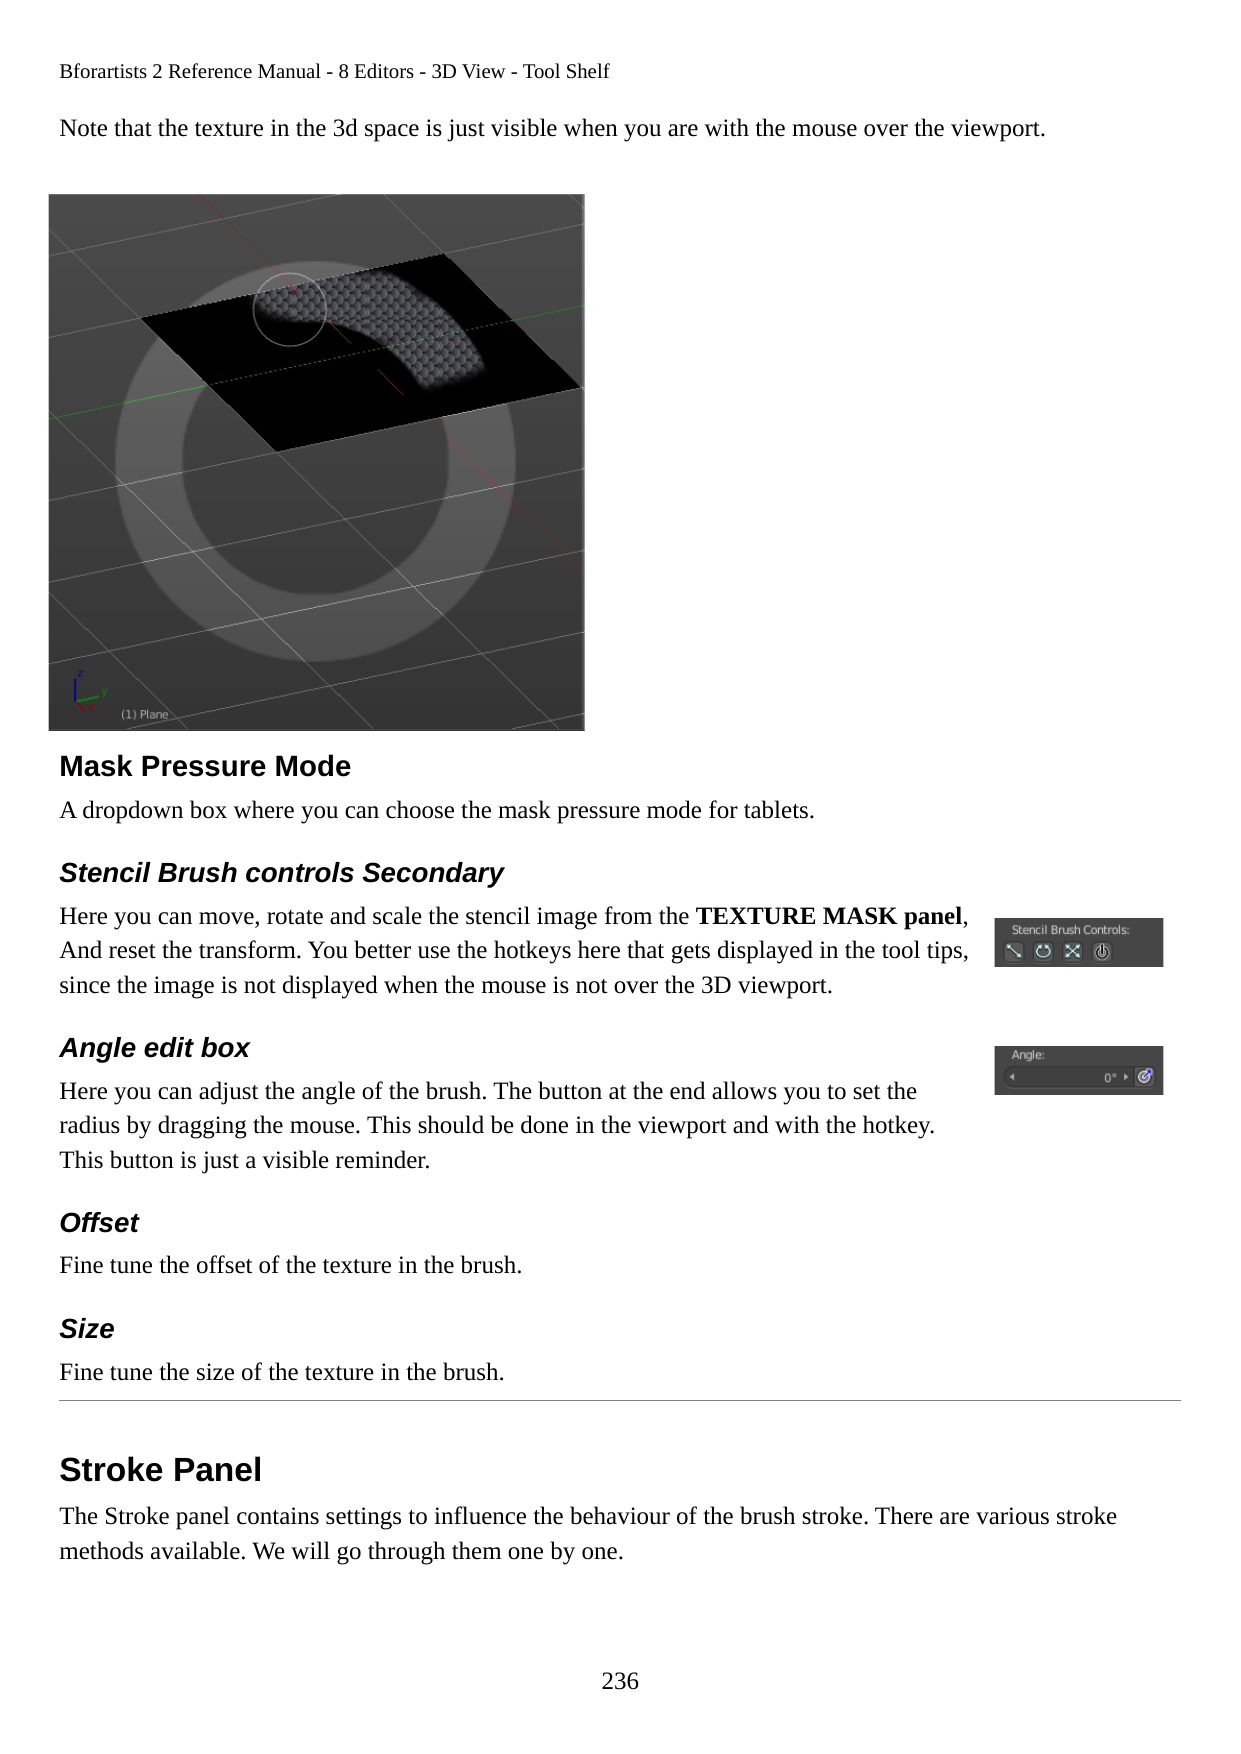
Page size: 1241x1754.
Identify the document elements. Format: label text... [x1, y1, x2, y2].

text Fine tune the offset of the texture in the brush. [59, 1251, 1181, 1279]
text Note that the texture in the 3d space is just visible when you are with the mouse over the viewport. [59, 113, 1181, 141]
subtitle Stroke Panel [59, 1450, 1181, 1489]
text Here you can adjust the angle of the brush. The button at the end allows you to set the radius by dragging the mouse. This should be done in the viewport and with the hotkey. This button is just a visible reminder. [59, 1076, 1181, 1173]
subtitle Angle edit box [59, 1031, 1181, 1063]
subtitle Stencil Brush controls Secondary [59, 856, 1181, 888]
text Here you can move, rotate and scale the stencil image from the TEXTURE MASK panel, And reset the transform. You better use the hotkeys here that gets displayed in the tool tips, since the image is not displayed when the mouse is not over the 3D viewport. [59, 901, 1181, 998]
picture [48, 194, 585, 731]
text A dropdown box where you can choose the mask pressure mode for tablets. [59, 795, 1181, 824]
picture [994, 918, 1164, 967]
subtitle Offset [59, 1206, 1181, 1238]
subtitle Size [59, 1312, 1181, 1344]
text The Stroke panel contains settings to influence the behaviour of the brush stroke. There are various stroke methods available. We will go through them one by one. [59, 1501, 1181, 1565]
picture [994, 1046, 1164, 1095]
text Fine tune the size of the texture in the brush. [59, 1357, 1181, 1385]
subtitle Mask Pressure Mode [59, 746, 1181, 782]
